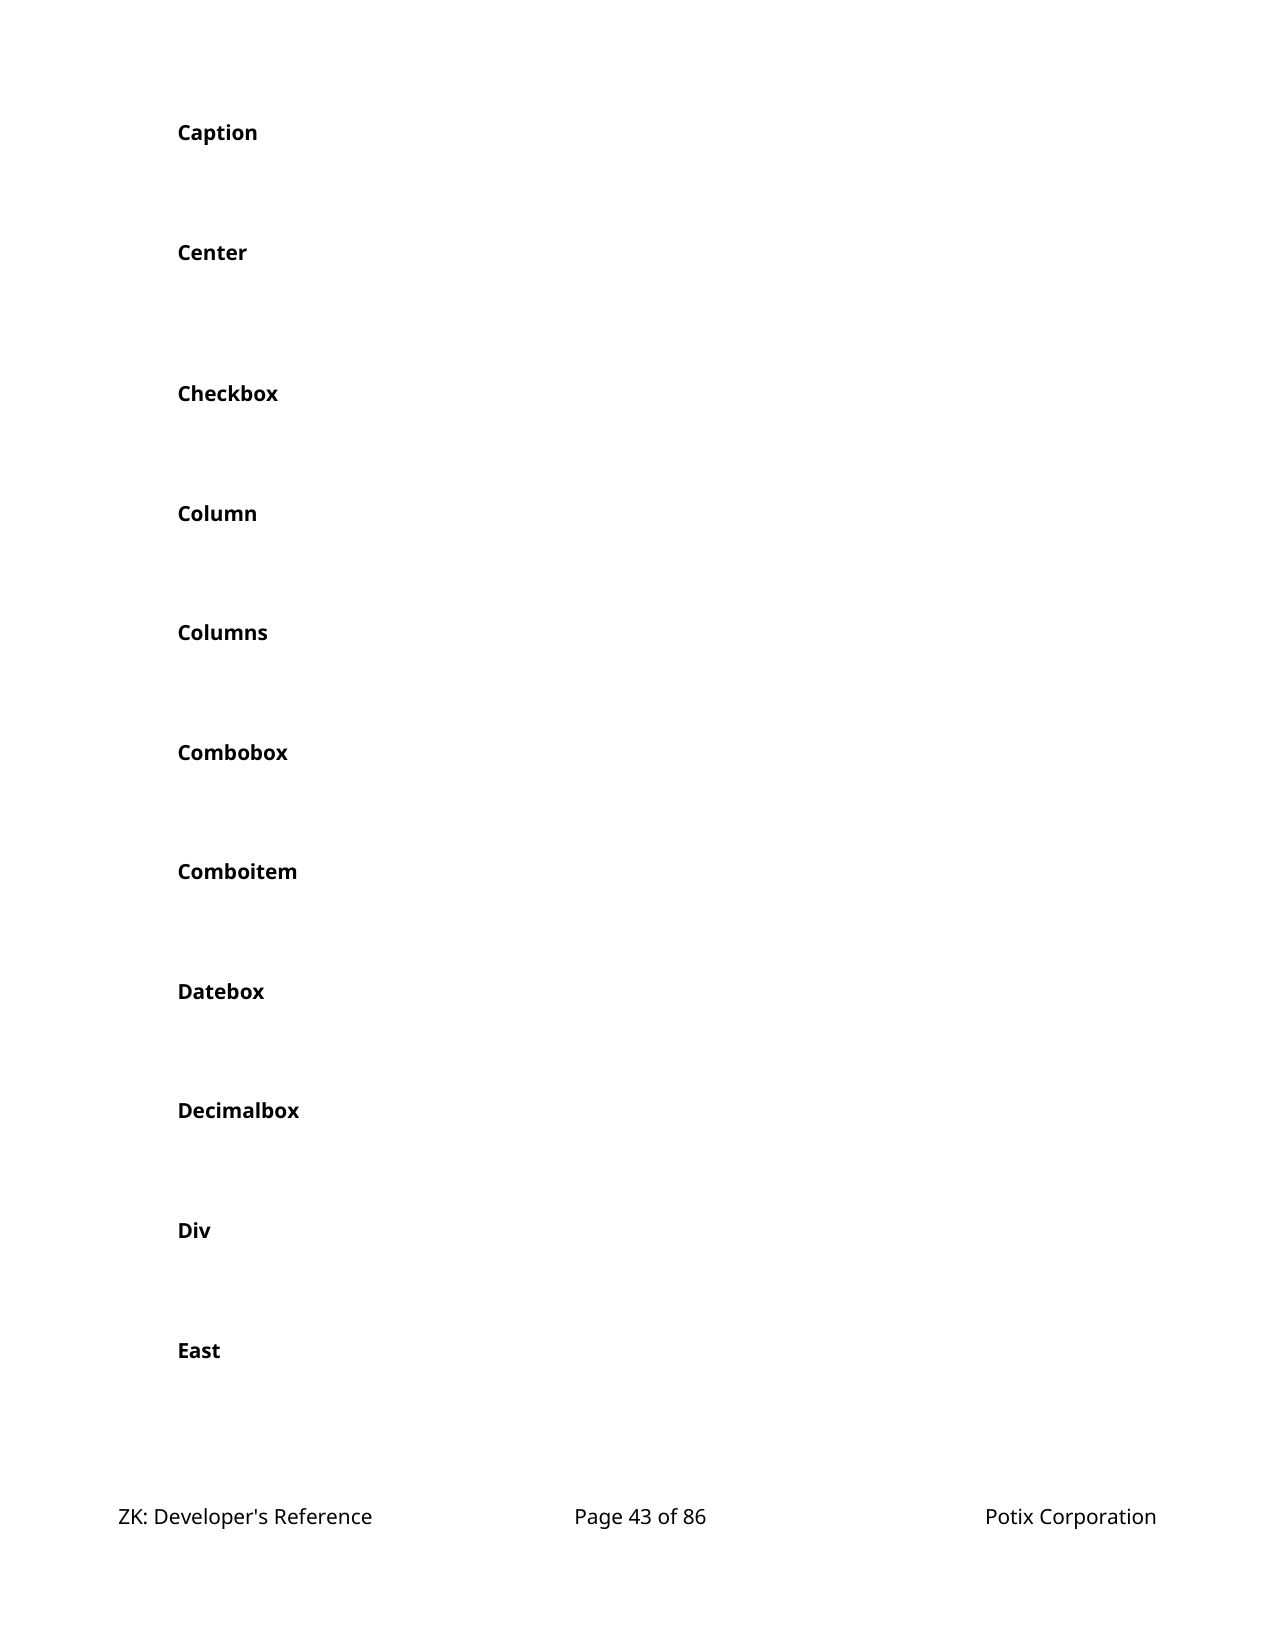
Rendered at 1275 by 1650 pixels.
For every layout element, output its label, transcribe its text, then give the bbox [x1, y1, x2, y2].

subtitle Div [177, 1216, 1157, 1244]
subtitle Columns [177, 618, 1157, 647]
subtitle Comboitem [177, 857, 1157, 886]
subtitle Column [177, 499, 1157, 527]
subtitle Checkbox [177, 379, 1157, 407]
subtitle Decimalbox [177, 1097, 1157, 1125]
subtitle Combobox [177, 738, 1157, 766]
subtitle Caption [177, 118, 1157, 146]
subtitle East [177, 1336, 1157, 1364]
subtitle Datebox [177, 977, 1157, 1005]
subtitle Center [177, 238, 1157, 266]
